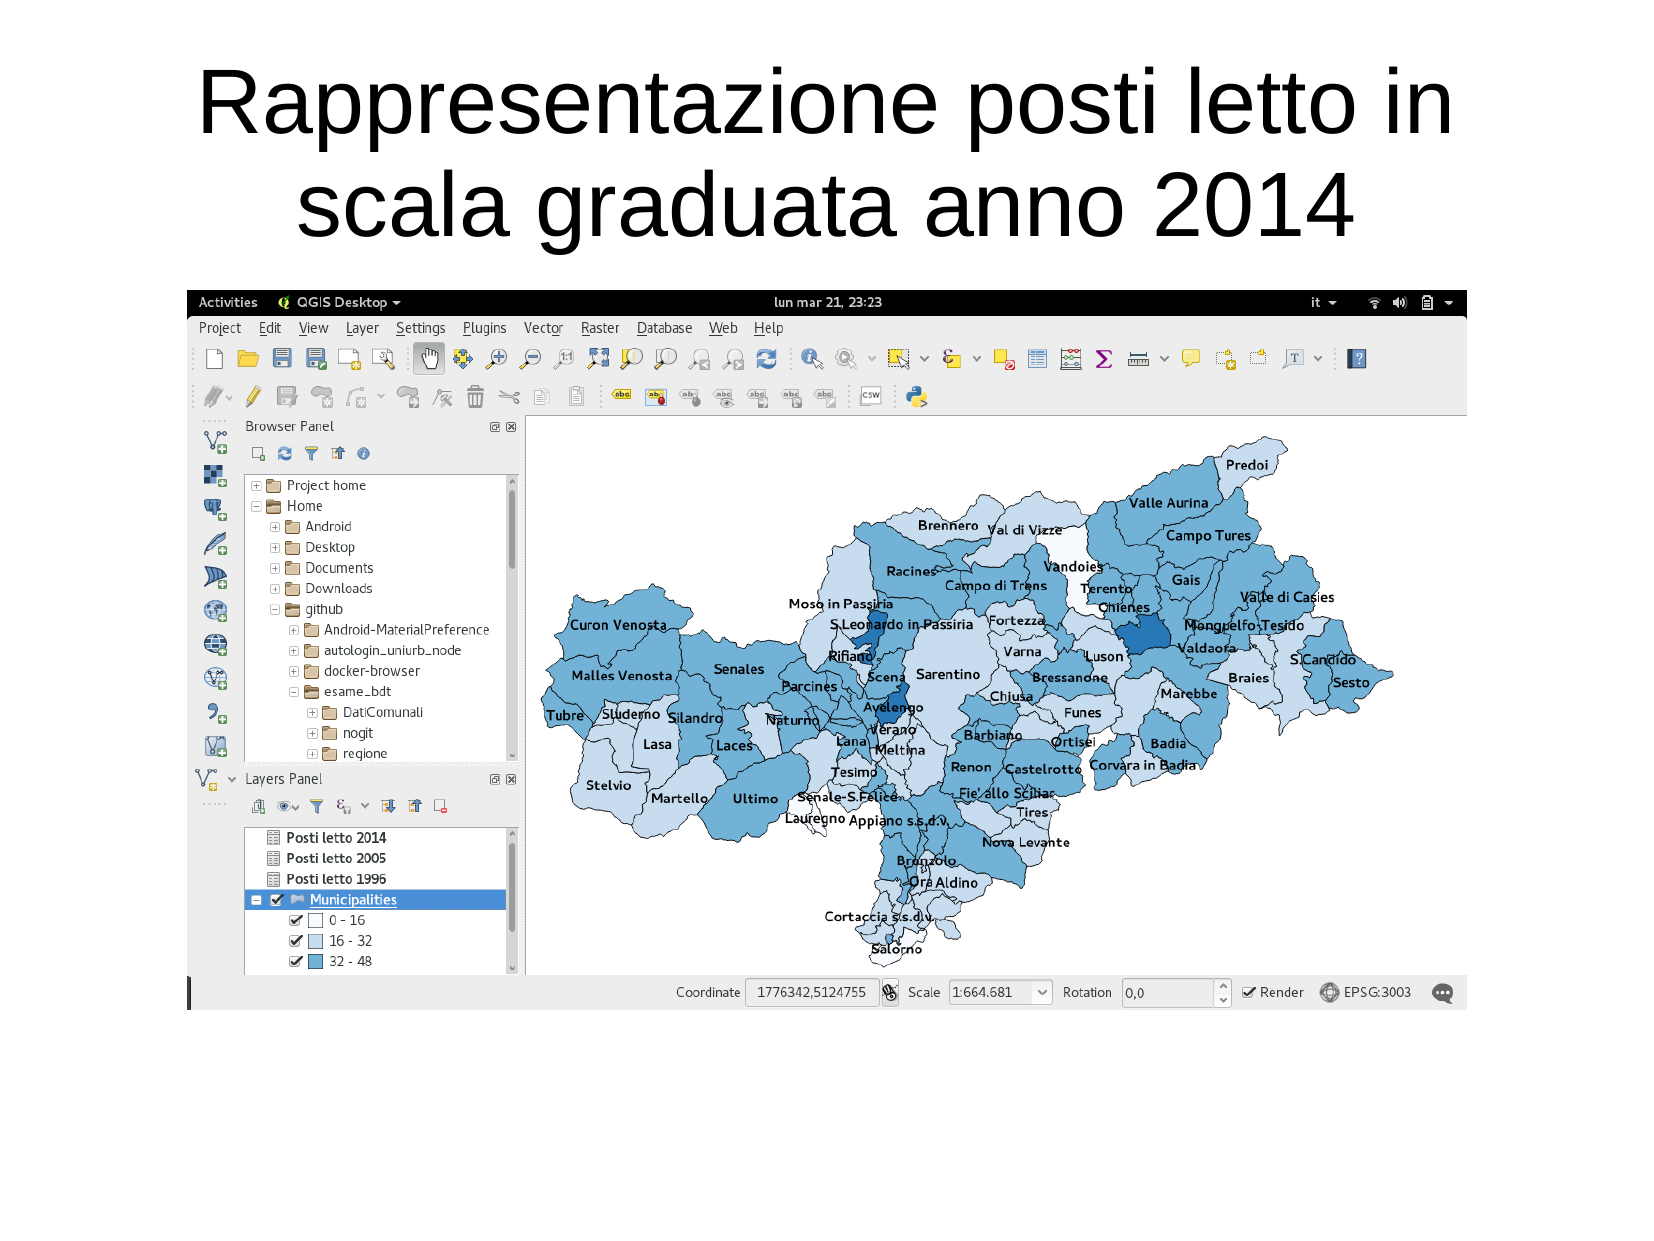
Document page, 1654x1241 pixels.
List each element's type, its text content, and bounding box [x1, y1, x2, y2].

title Rappresentazione posti letto in scala graduata anno 2014 [82, 26, 1571, 280]
picture [187, 290, 1467, 1010]
